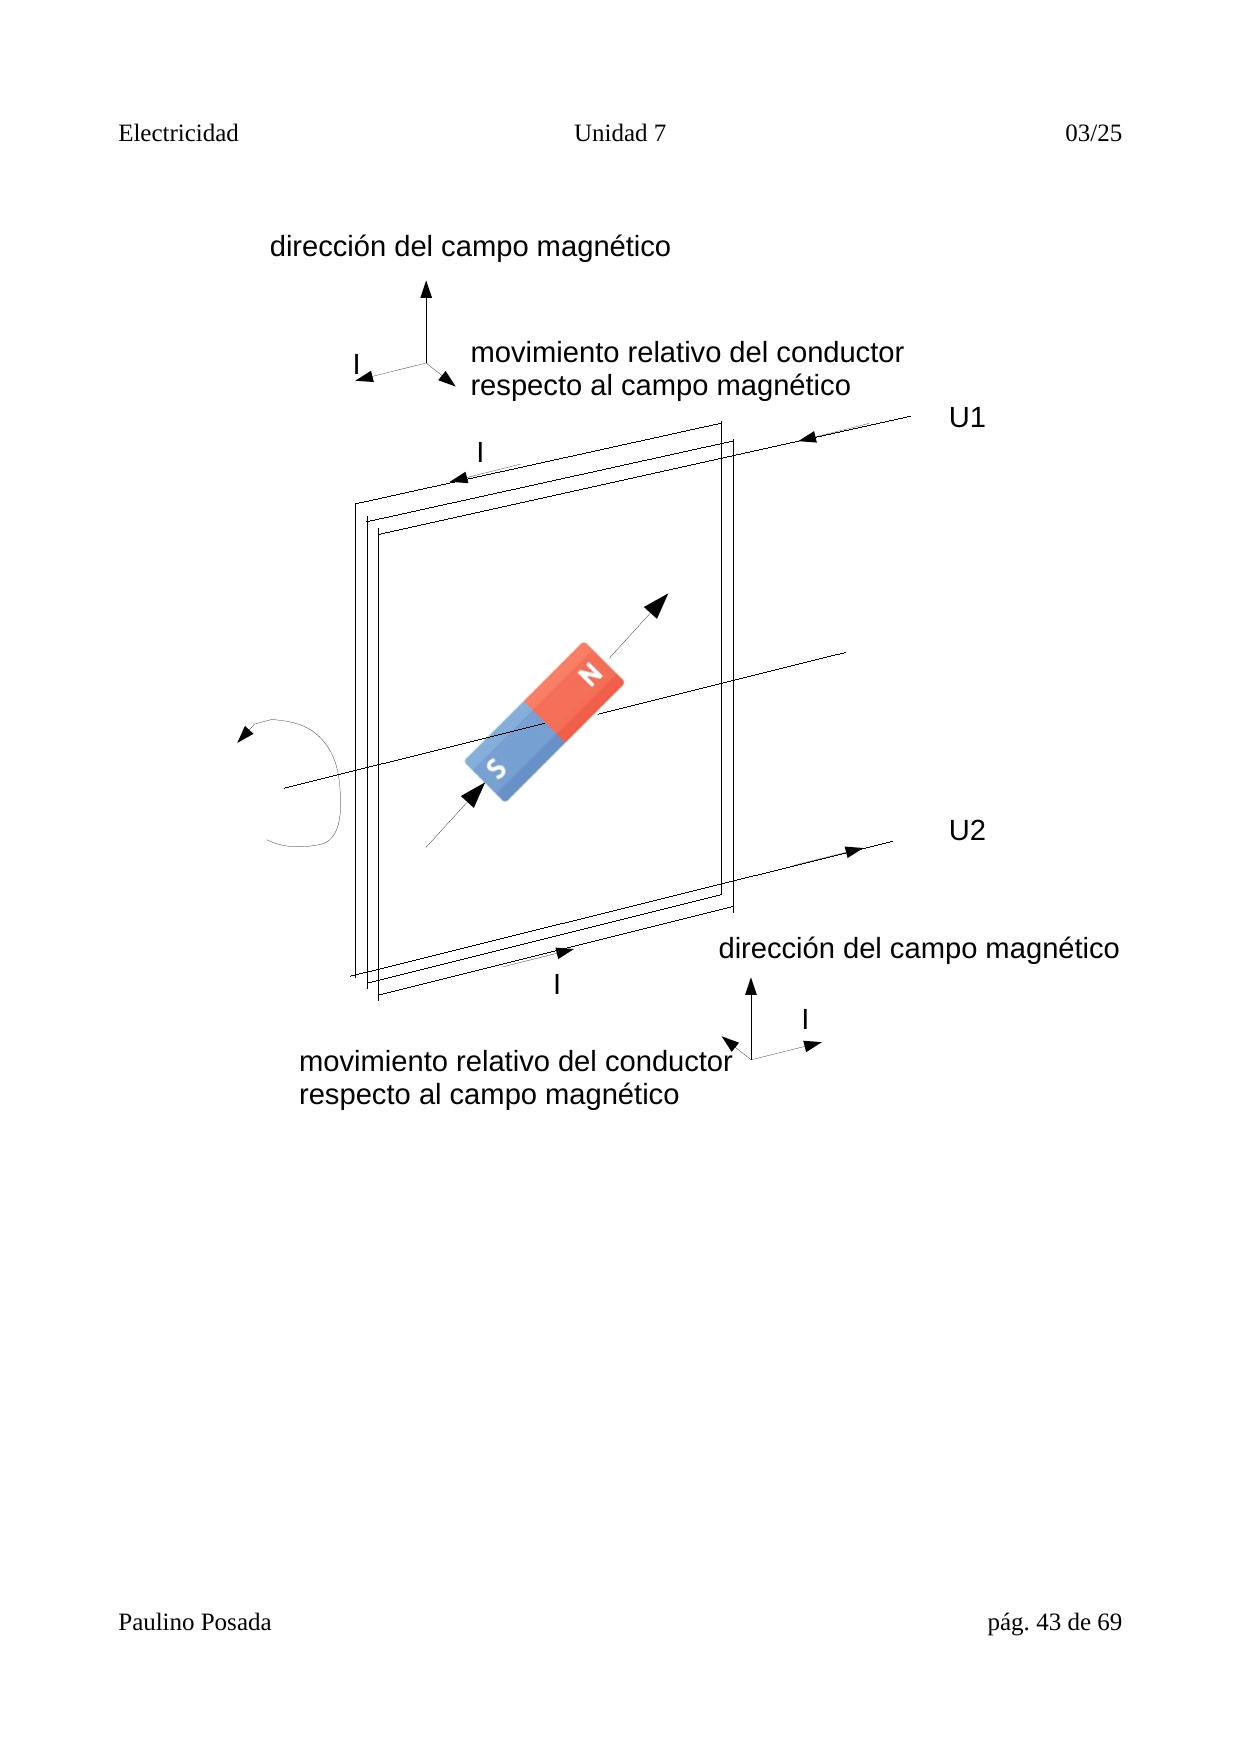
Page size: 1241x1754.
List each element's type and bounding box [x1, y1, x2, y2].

picture [460, 638, 629, 807]
